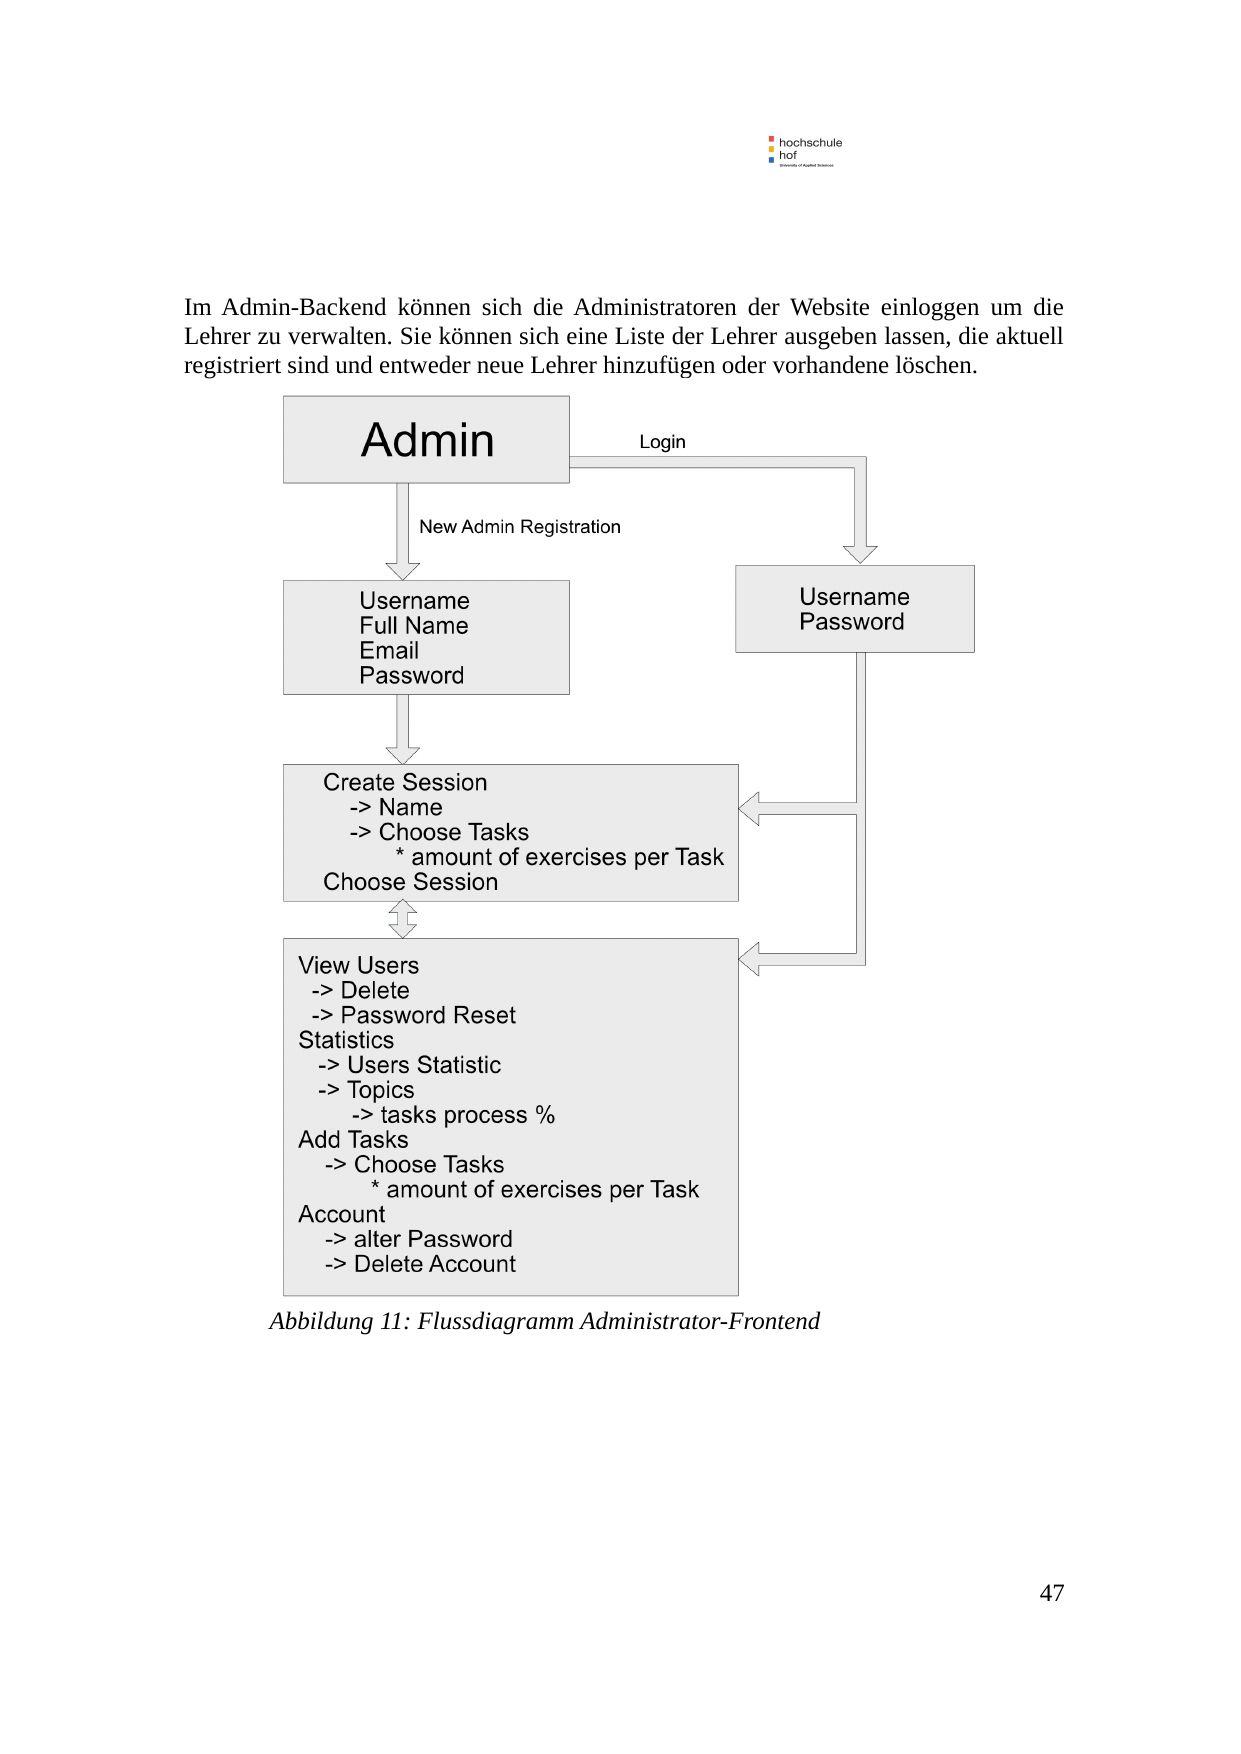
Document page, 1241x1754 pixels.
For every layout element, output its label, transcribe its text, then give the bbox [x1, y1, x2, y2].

text Im Admin-Backend können sich die Administratoren der Website einloggen um die Lehrer zu verwalten. Sie können sich eine Liste der Lehrer ausgeben lassen, die aktuell registriert sind und entweder neue Lehrer hinzufügen oder vorhandene löschen. [184, 292, 1064, 378]
picture [269, 378, 978, 1306]
picture [768, 136, 842, 167]
text Abbildung 11: Flussdiagramm Administrator-Frontend [269, 1306, 978, 1335]
